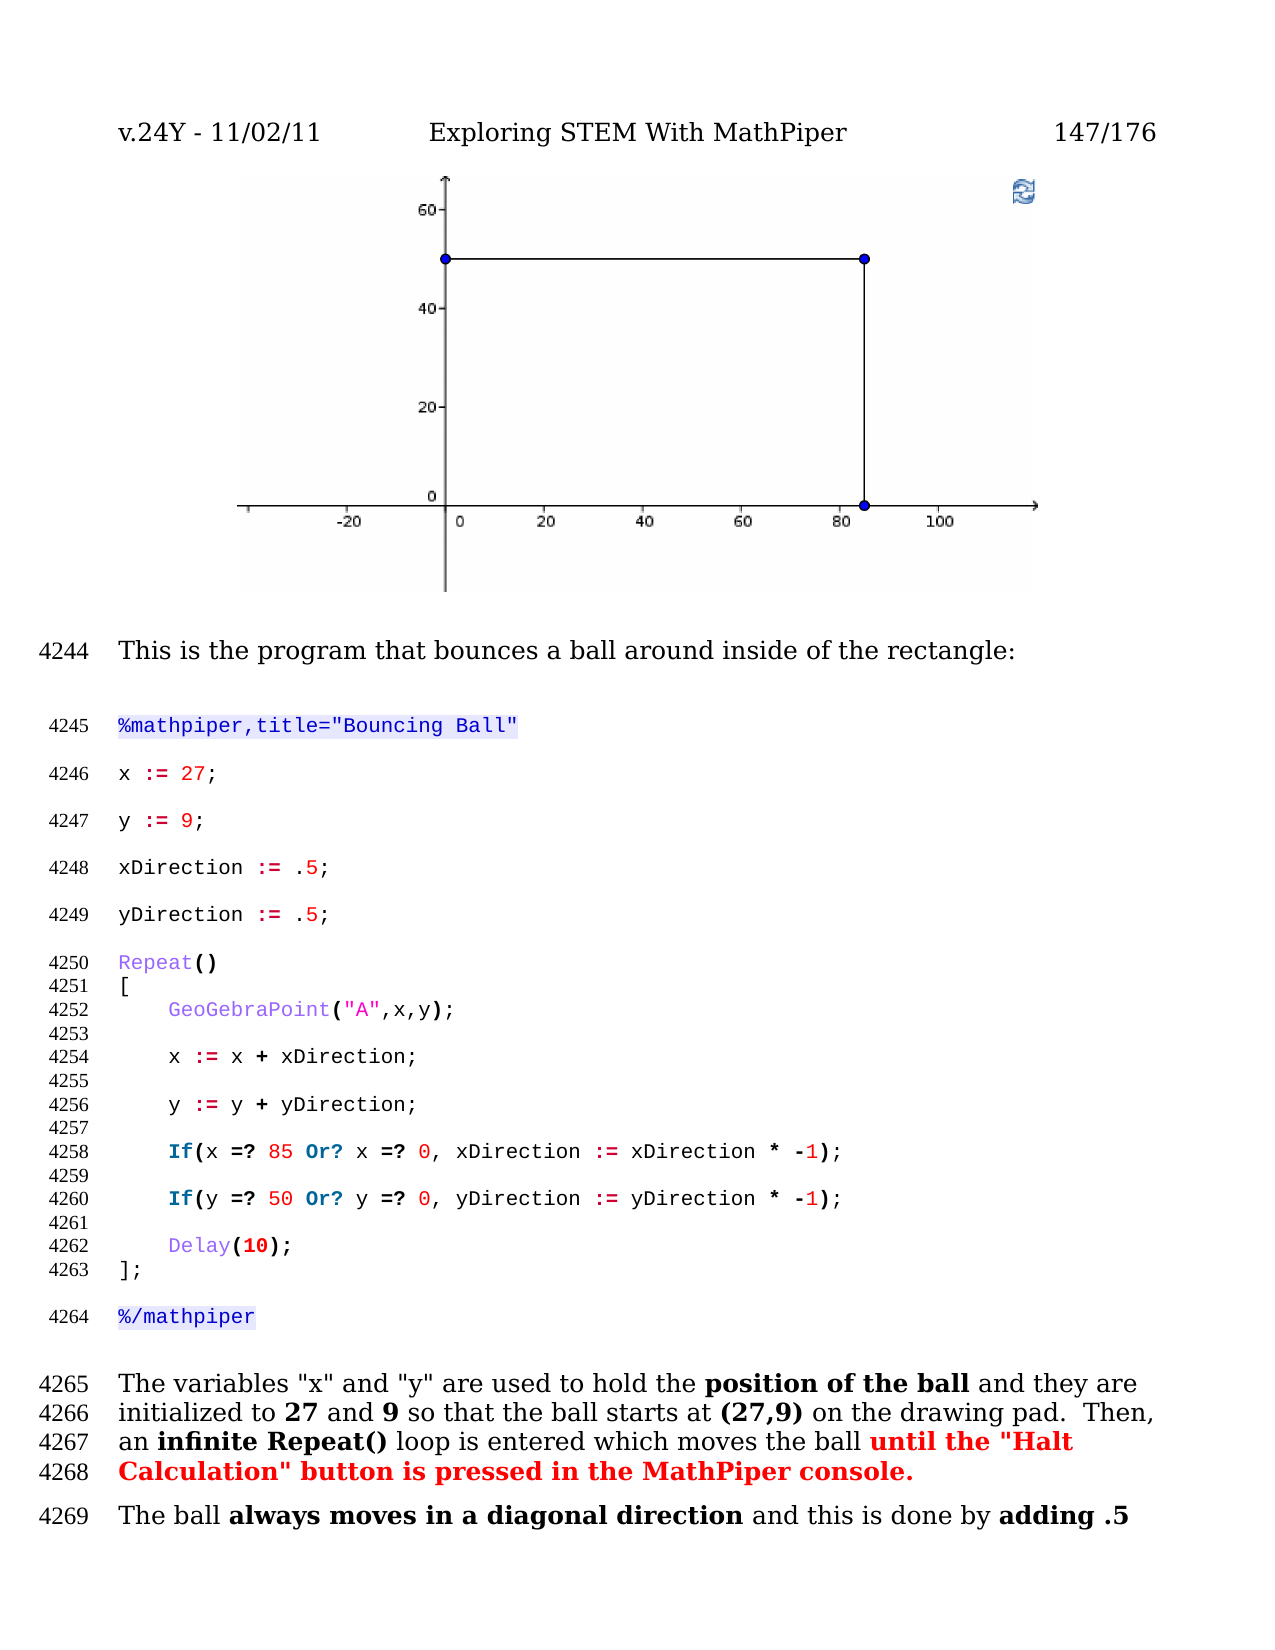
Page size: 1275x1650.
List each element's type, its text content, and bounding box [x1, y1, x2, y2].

text x := x + xDirection; [118, 1046, 1157, 1070]
text y := y + yDirection; [118, 1094, 1157, 1117]
text yDirection := .5; [118, 904, 1157, 928]
text The ball always moves in a diagonal direction and this is done by adding .5 [118, 1501, 1157, 1530]
text %mathpiper,title="Bouncing Ball" [118, 715, 1157, 739]
text The variables "x" and "y" are used to hold the position of the ball and they are initialized to 27 and 9 so that the ball starts at (27,9) on the drawing pad. Then, an infinite Repeat() loop is entered which moves the ball until the "Halt Calculation" button is pressed in the MathPiper console. [118, 1368, 1157, 1486]
picture [237, 176, 1038, 592]
text Delay(10); [118, 1236, 1157, 1259]
text If(x =? 85 Or? x =? 0, xDirection := xDirection * -1); [118, 1141, 1157, 1164]
text This is the program that bounces a ball around inside of the rectangle: [118, 636, 1157, 665]
text Repeat() [118, 952, 1157, 975]
text xDirection := .5; [118, 857, 1157, 881]
text %/mathpiper [118, 1306, 1157, 1330]
text y := 9; [118, 810, 1157, 833]
text x := 27; [118, 763, 1157, 786]
text ]; [118, 1259, 1157, 1283]
text If(y =? 50 Or? y =? 0, yDirection := yDirection * -1); [118, 1188, 1157, 1212]
text [ [118, 975, 1157, 999]
text GeoGebraPoint("A",x,y); [118, 999, 1157, 1023]
